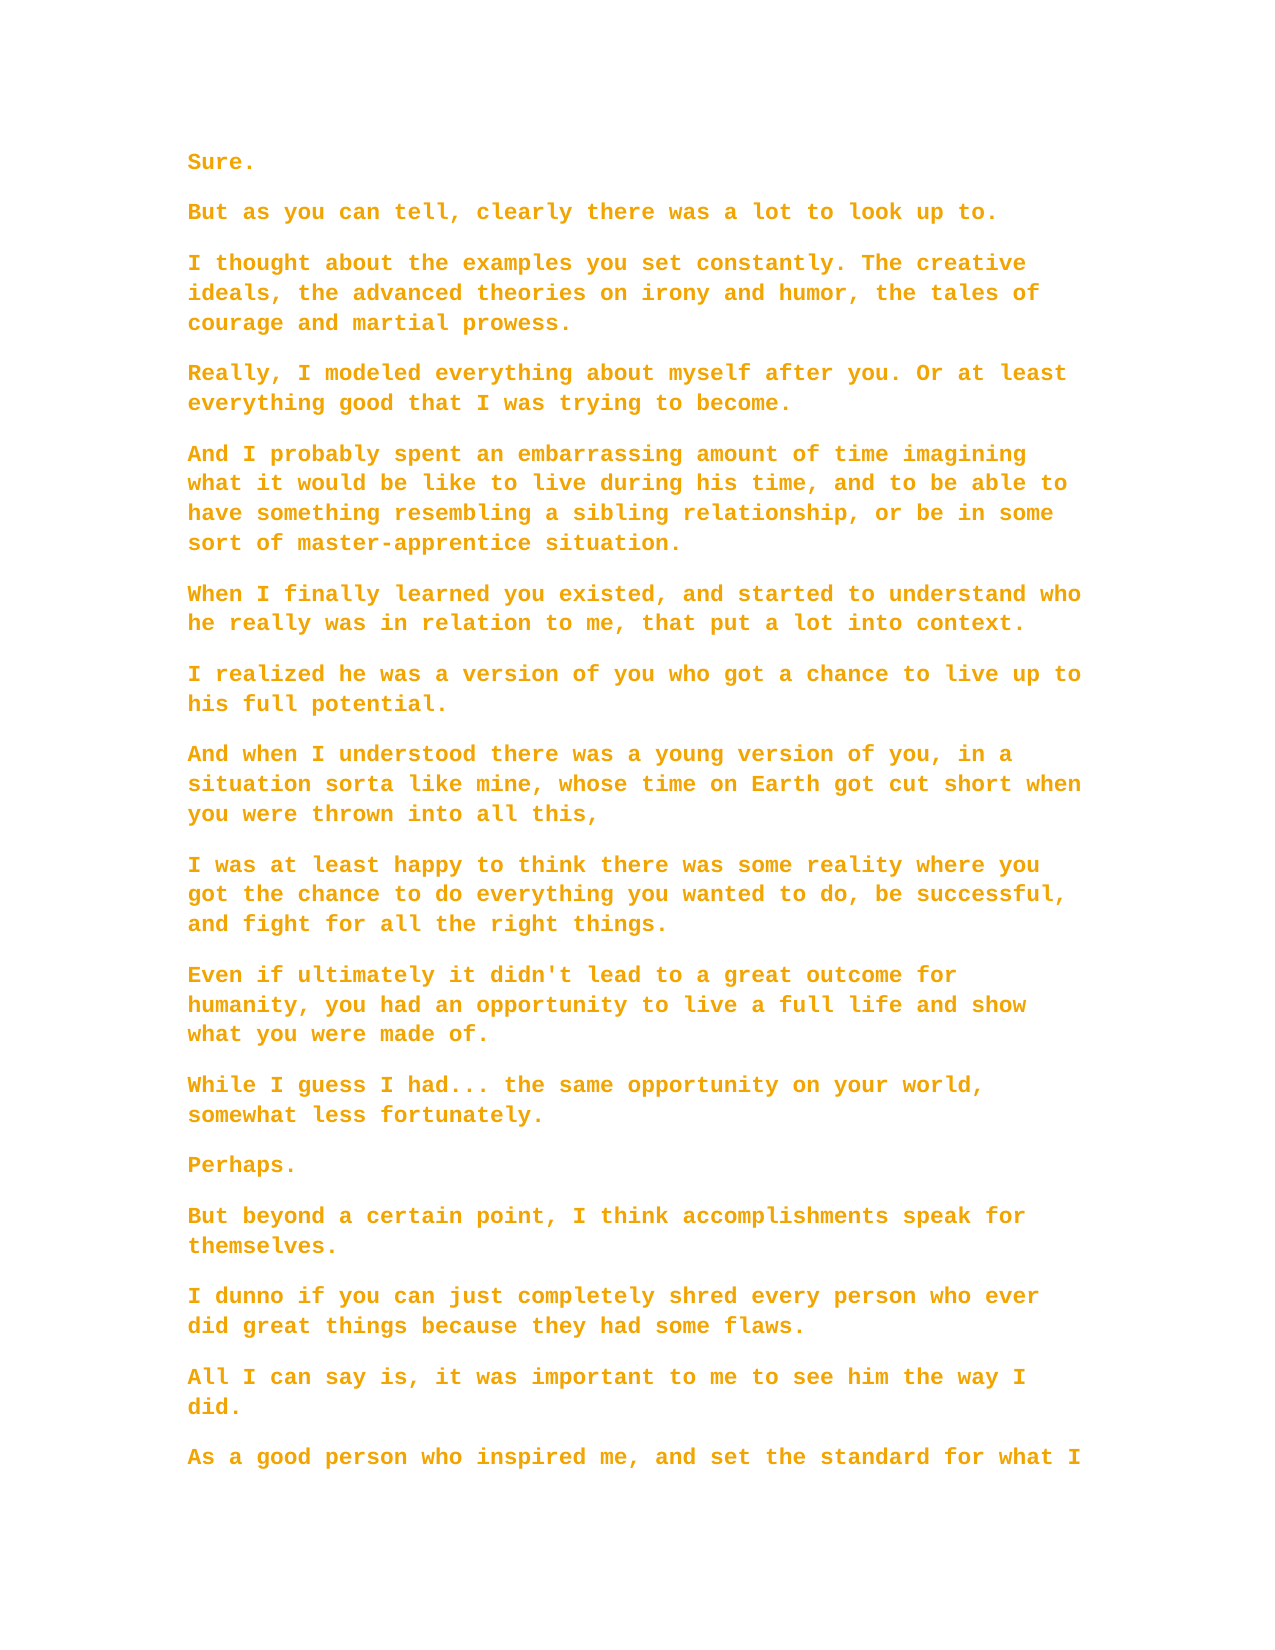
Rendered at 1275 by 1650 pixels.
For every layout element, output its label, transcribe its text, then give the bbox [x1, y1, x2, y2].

text I dunno if you can just completely shred every person who ever did great things because they had some flaws. [187, 1285, 1087, 1341]
text I realized he was a version of you who got a chance to live up to his full potential. [187, 662, 1087, 718]
text As a good person who inspired me, and set the standard for what I [187, 1446, 1087, 1472]
text Sure. [187, 150, 1087, 176]
text I thought about the examples you set constantly. The creative ideals, the advanced theories on irony and humor, the tales of courage and martial prowess. [187, 251, 1087, 337]
text When I finally learned you existed, and started to understand who he really was in relation to me, that put a lot into context. [187, 582, 1087, 638]
text But beyond a certain point, I think accomplishments speak for themselves. [187, 1204, 1087, 1260]
text And I probably spent an embarrassing amount of time imagining what it would be like to live during his time, and to be able to have something resembling a sibling relationship, or be in some sort of master-apprentice situation. [187, 442, 1087, 557]
text But as you can tell, clearly there was a lot to look up to. [187, 201, 1087, 227]
text While I guess I had... the same opportunity on your world, somewhat less fortunately. [187, 1073, 1087, 1129]
text Perhaps. [187, 1154, 1087, 1180]
text Even if ultimately it didn't lead to a great outcome for humanity, you had an opportunity to live a full life and show what you were made of. [187, 963, 1087, 1049]
text All I can say is, it was important to me to see him the way I did. [187, 1365, 1087, 1421]
text And when I understood there was a young version of you, in a situation sorta like mine, whose time on Earth got cut short when you were thrown into all this, [187, 743, 1087, 828]
text I was at least happy to think there was some reality where you got the chance to do everything you wanted to do, be successful, and fight for all the right things. [187, 853, 1087, 938]
text Really, I modeled everything about myself after you. Or at least everything good that I was trying to become. [187, 361, 1087, 417]
